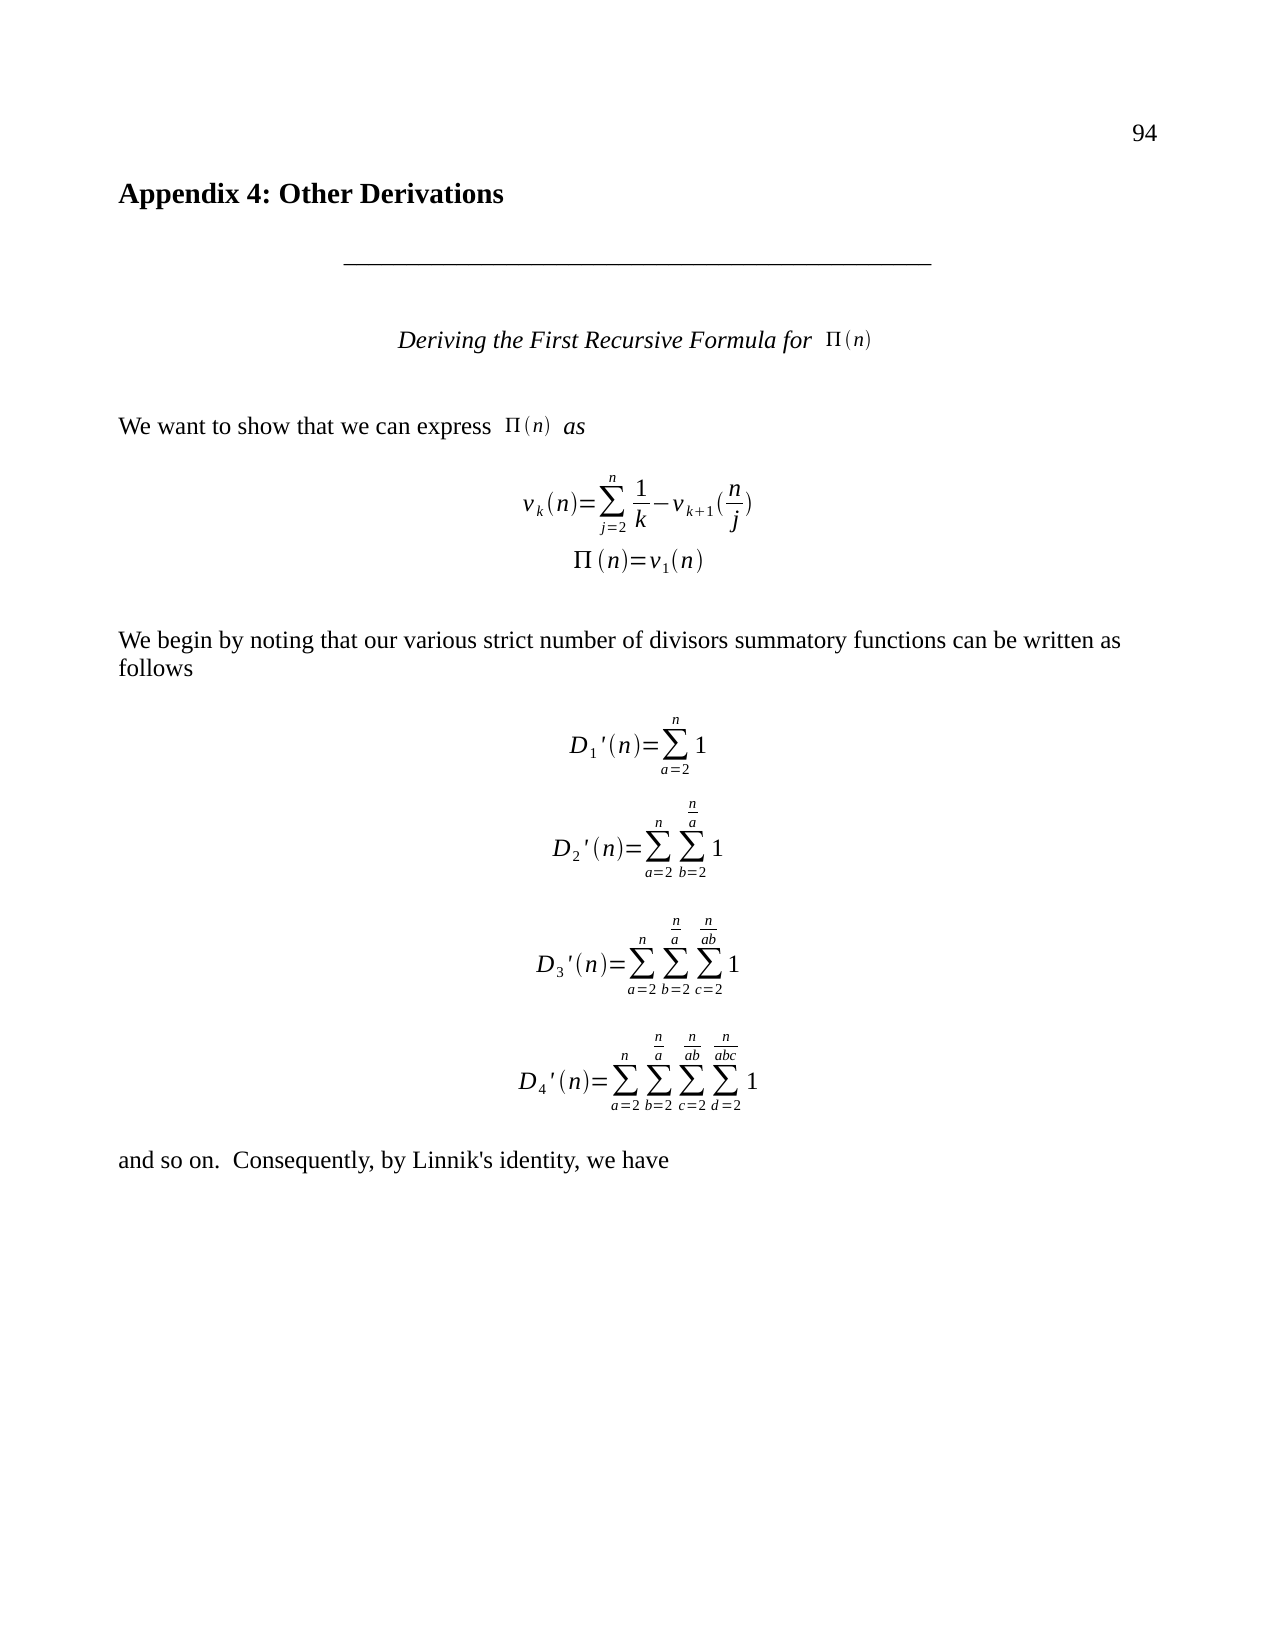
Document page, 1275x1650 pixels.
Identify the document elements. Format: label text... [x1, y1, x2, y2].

text Deriving the First Recursive Formula for [118, 325, 1157, 354]
text Appendix 4: Other Derivations [118, 176, 1157, 210]
text _______________________________________________ [118, 239, 1157, 267]
text We begin by noting that our various strict number of divisors summatory functions can be written as follows [118, 625, 1157, 682]
text and so on. Consequently, by Linnik's identity, we have [118, 1145, 1157, 1173]
text We want to show that we can express as [118, 411, 1157, 440]
